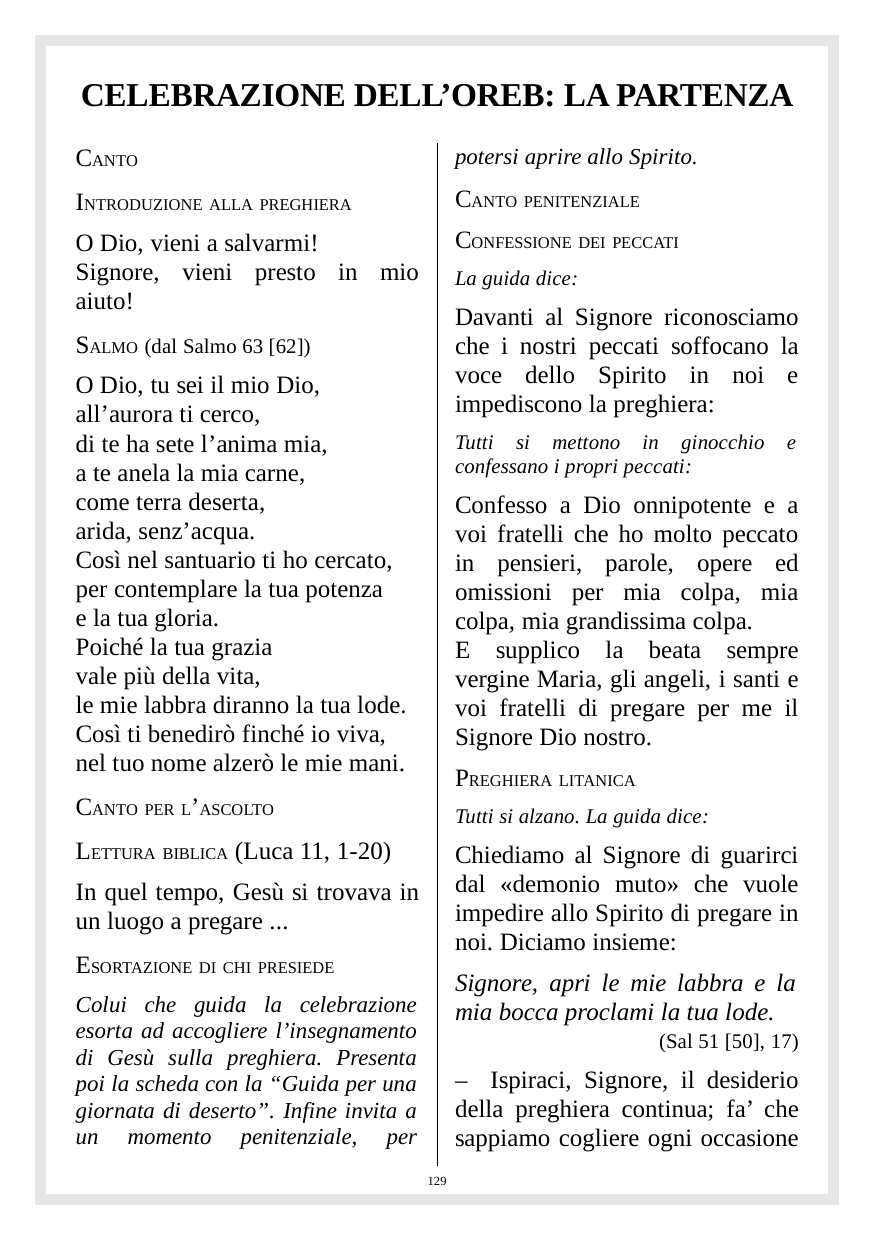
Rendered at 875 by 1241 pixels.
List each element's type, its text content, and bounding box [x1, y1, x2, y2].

text Canto penitenziale [455, 184, 799, 213]
text Poiché la tua grazia [75, 632, 419, 661]
text Salmo (dal Salmo 63 [62]) [75, 329, 419, 358]
text e la tua gloria. [75, 603, 419, 632]
text (Sal 51 [50], 17) [455, 1029, 799, 1053]
text arida, senz’acqua. [75, 516, 419, 545]
text La guida dice: [455, 266, 799, 290]
text Signore, vieni presto in mio aiuto! [75, 257, 419, 315]
text Davanti al Signore riconosciamo che i nostri peccati soffocano la voce dello Spirito in noi e impediscono la preghiera: [455, 302, 799, 418]
text Tutti si alzano. La guida dice: [455, 804, 799, 828]
text CELEBRAZIONE DELL’OREB: LA PARTENZA [75, 75, 799, 114]
text Esortazione di chi presiede [75, 949, 419, 979]
text O Dio, tu sei il mio Dio, [75, 370, 419, 399]
text O Dio, vieni a salvarmi! [75, 227, 419, 257]
text Lettura biblica (Luca 11, 1-20) [75, 836, 419, 865]
text come terra deserta, [75, 487, 419, 516]
text Signore, apri le mie labbra e la mia bocca proclami la tua lode. [455, 968, 799, 1026]
text potersi aprire allo Spirito. [455, 143, 799, 169]
text all’aurora ti cerco, [75, 399, 419, 428]
text Introduzione alla preghiera [75, 187, 419, 216]
text Confesso a Dio onnipotente e a voi fratelli che ho molto peccato in pensieri, parole, opere ed omissioni per mia colpa, mia colpa, mia grandissima colpa. [455, 489, 799, 635]
text Colui che guida la celebrazione esorta ad accogliere l’insegnamento di Gesù sulla preghiera. Presenta poi la scheda con la “Guida per una giornata di deserto”. Infine invita a un momento penitenziale, per [75, 990, 419, 1150]
text E supplico la beata sempre vergine Maria, gli angeli, i santi e voi fratelli di pregare per me il Signore Dio nostro. [455, 635, 799, 751]
text nel tuo nome alzerò le mie mani. [75, 748, 419, 777]
text Chiediamo al Signore di guarirci dal «demonio muto» che vuole impedire allo Spirito di pregare in noi. Diciamo insieme: [455, 839, 799, 956]
text Canto [75, 143, 419, 172]
text Così ti benedirò finché io viva, [75, 719, 419, 748]
text In quel tempo, Gesù si trovava in un luogo a pregare ... [75, 877, 419, 935]
text Canto per l’ascolto [75, 792, 419, 821]
text per contemplare la tua potenza [75, 574, 419, 603]
text Tutti si mettono in ginocchio e confessano i propri peccati: [455, 430, 799, 478]
text Confessione dei peccati [455, 225, 799, 254]
text Così nel santuario ti ho cercato, [75, 545, 419, 574]
text vale più della vita, [75, 661, 419, 690]
text – Ispiraci, Signore, il desiderio della preghiera continua; fa’ che sappiamo cogliere ogni occasione [455, 1064, 799, 1152]
text Preghiera litanica [455, 763, 799, 792]
text a te anela la mia carne, [75, 457, 419, 487]
text di te ha sete l’anima mia, [75, 428, 419, 457]
text le mie labbra diranno la tua lode. [75, 690, 419, 719]
